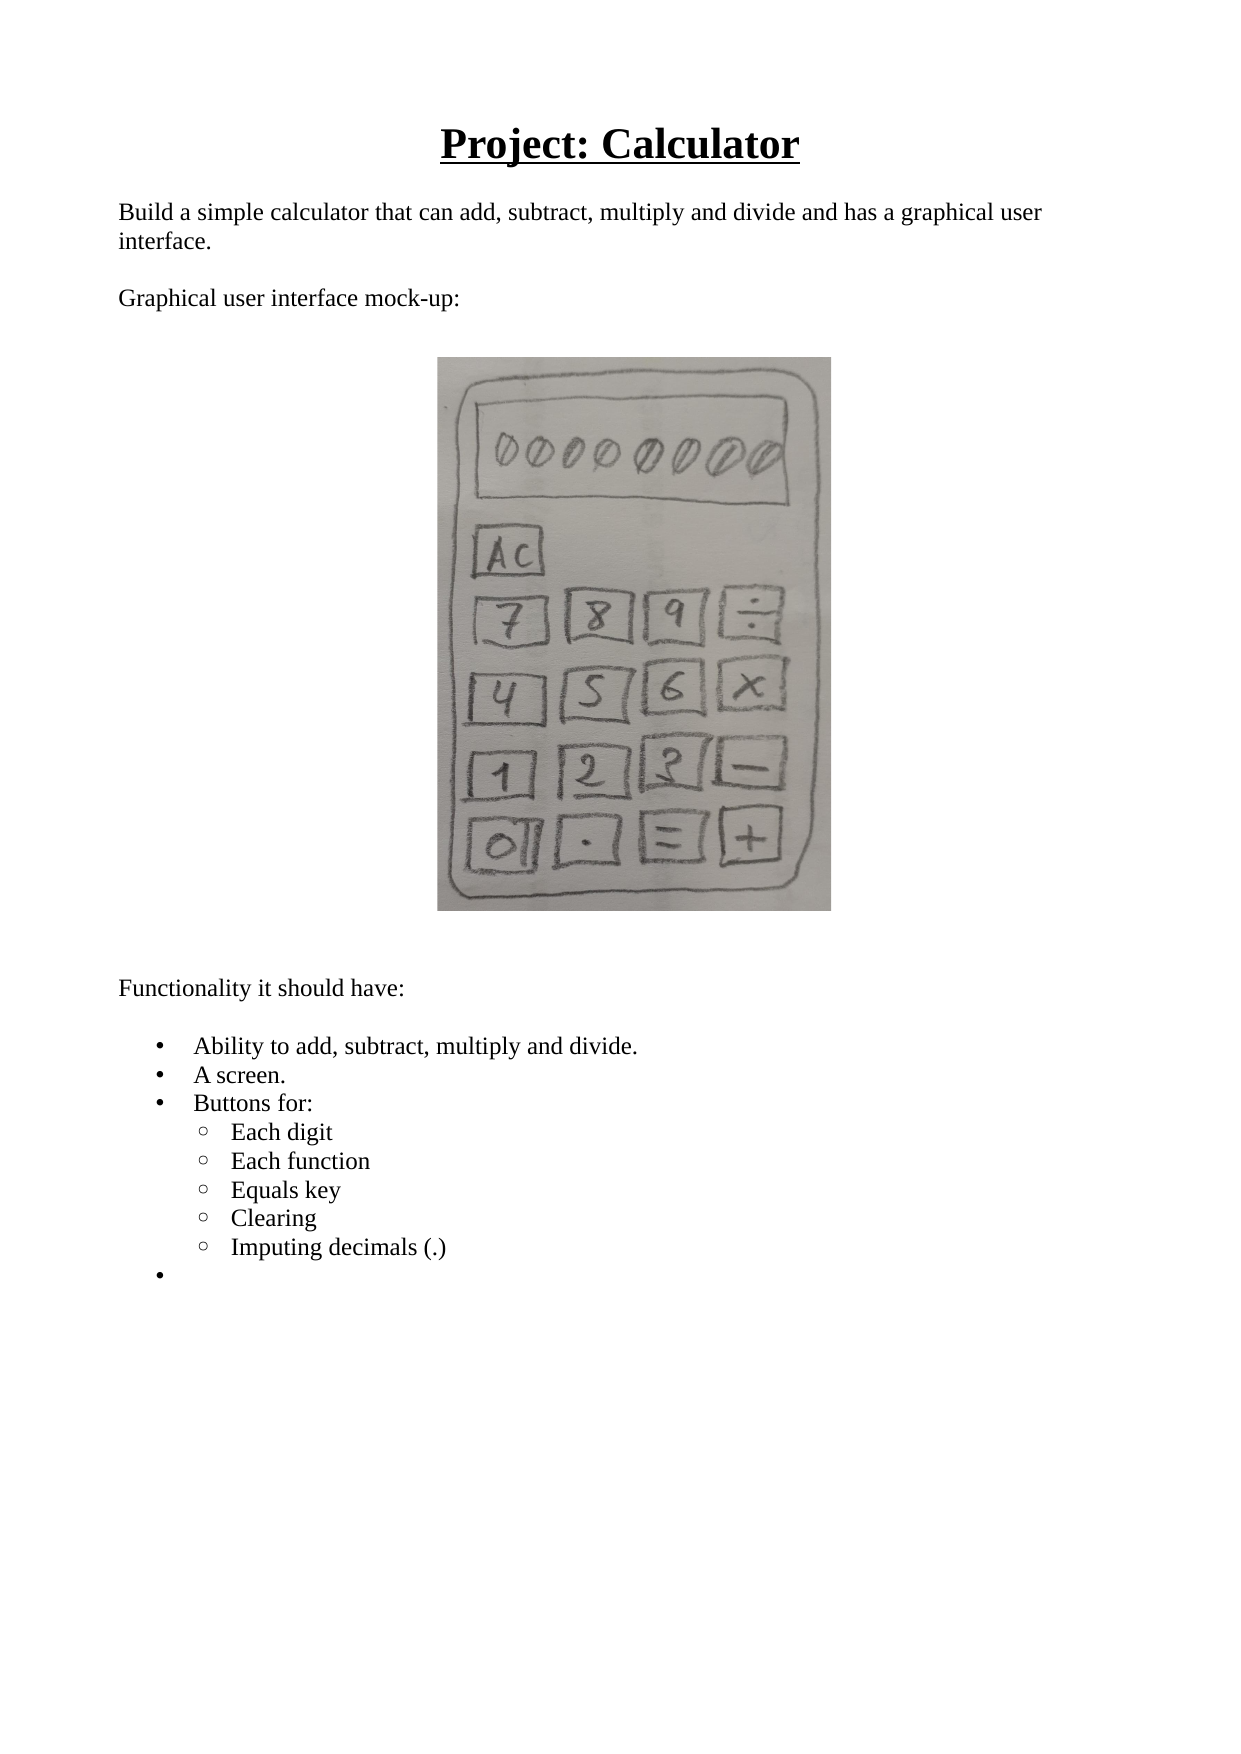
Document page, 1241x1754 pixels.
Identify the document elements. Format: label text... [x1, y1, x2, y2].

list Imputing decimals (.) [193, 1232, 1122, 1261]
list Clearing [193, 1203, 1122, 1232]
list Equals key [193, 1175, 1122, 1203]
list A screen. [156, 1060, 1122, 1088]
text Project: Calculator [118, 118, 1122, 168]
list Buttons for: [156, 1088, 1122, 1117]
text Build a simple calculator that can add, subtract, multiply and divide and has a graphical user interface. [118, 197, 1122, 255]
text Functionality it should have: [118, 973, 1122, 1002]
text Graphical user interface mock-up: [118, 283, 1122, 312]
picture [437, 357, 832, 911]
list Ability to add, subtract, multiply and divide. [156, 1031, 1122, 1060]
list Each function [193, 1146, 1122, 1175]
list Each digit [193, 1117, 1122, 1146]
